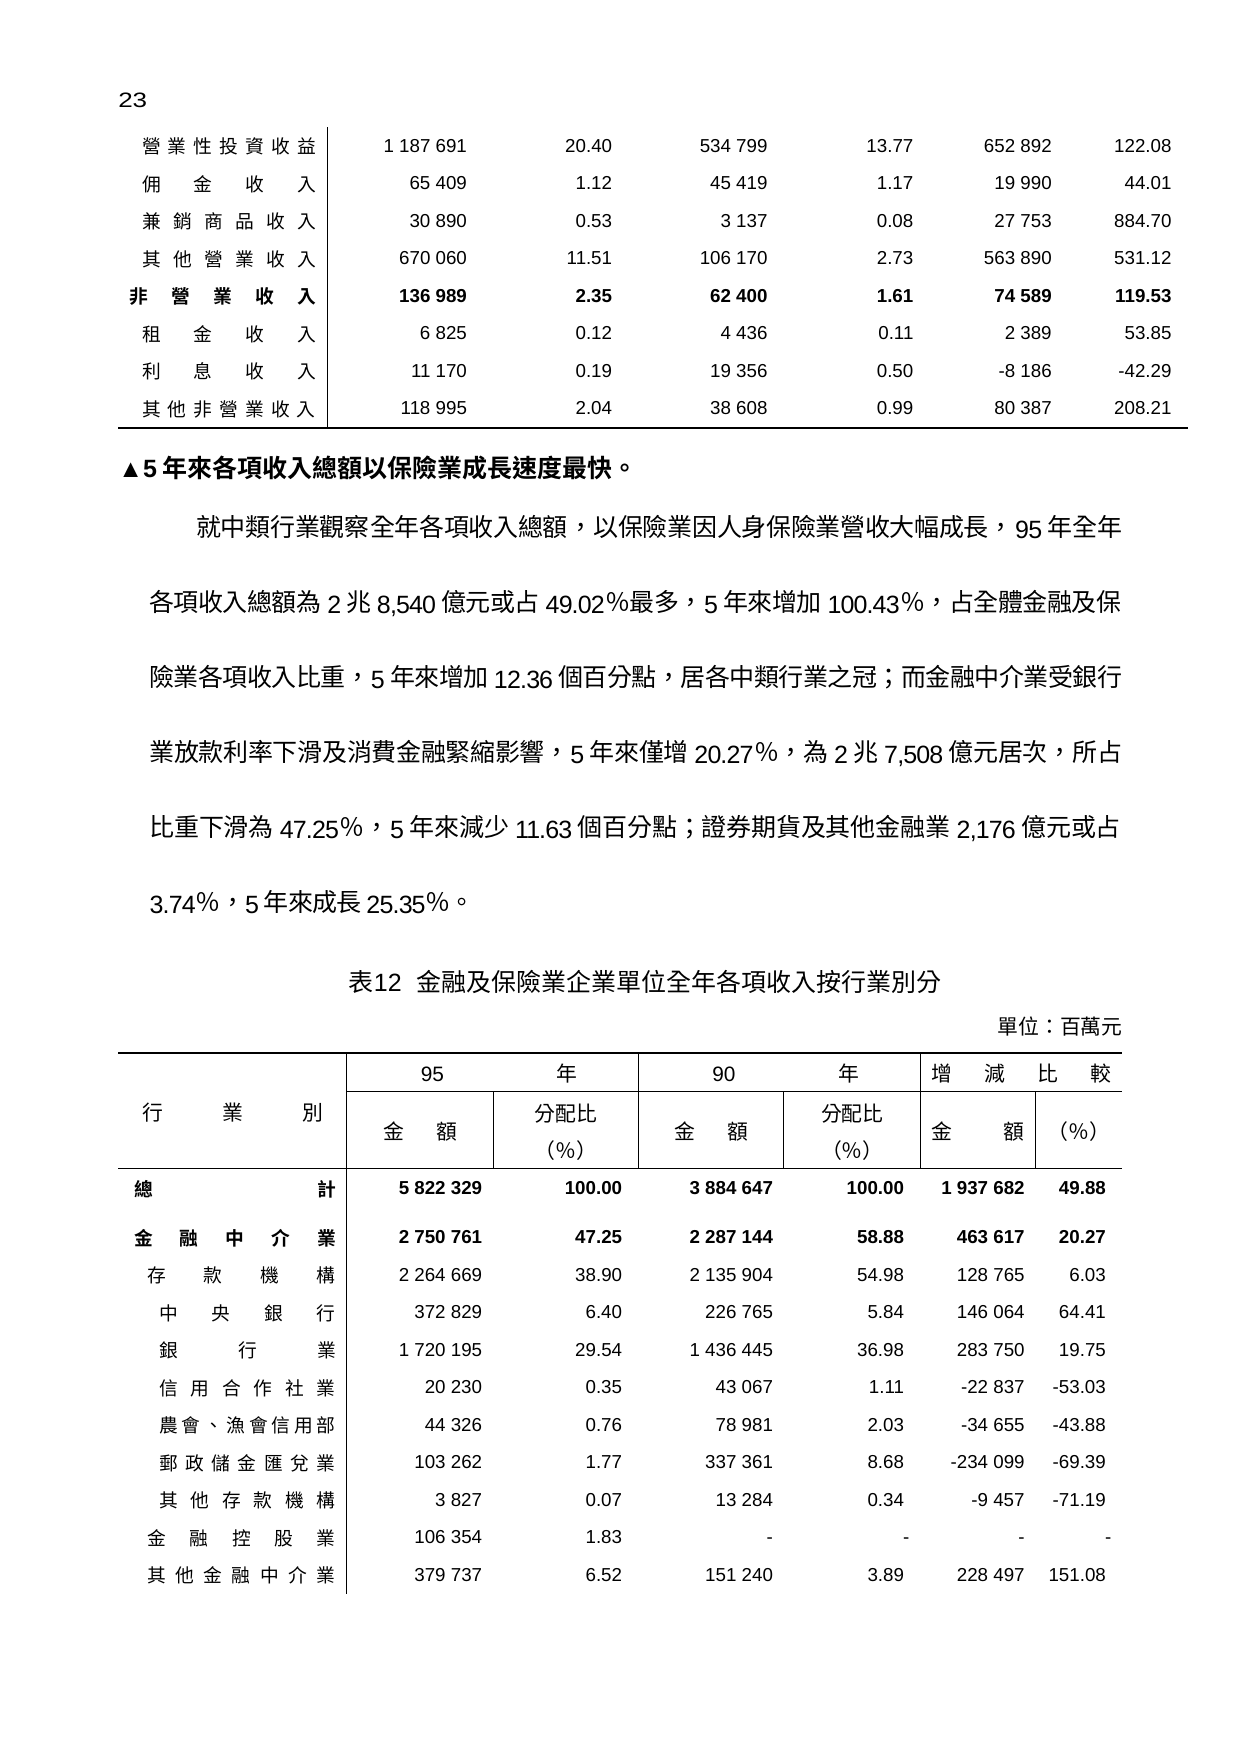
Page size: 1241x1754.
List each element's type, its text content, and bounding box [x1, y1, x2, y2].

table_cell 6 825 [328, 315, 478, 352]
table_cell 其他營業收入 [118, 240, 327, 277]
table_cell - [1036, 1519, 1122, 1556]
table_cell 19 356 [628, 352, 778, 389]
table_cell 0.53 [478, 202, 628, 239]
table_cell 金額 [639, 1092, 783, 1168]
table_cell 463 617 [920, 1219, 1036, 1256]
table_cell 8.68 [784, 1444, 920, 1481]
table_cell 337 361 [638, 1444, 784, 1481]
table_cell 2.04 [478, 390, 628, 427]
table_cell 3.89 [784, 1556, 920, 1593]
table_cell 30 890 [328, 202, 478, 239]
table_cell 45 419 [628, 165, 778, 202]
table_cell 5 822 329 [347, 1169, 493, 1207]
table_cell [493, 1207, 638, 1218]
table_cell 531.12 [1063, 240, 1188, 277]
table_cell 3 827 [347, 1481, 493, 1518]
table_cell 3 137 [628, 202, 778, 239]
table_cell 283 750 [920, 1331, 1036, 1368]
table_cell 2 389 [930, 315, 1063, 352]
table_cell 6.52 [493, 1556, 638, 1593]
table_cell - [784, 1519, 920, 1556]
table_cell 20 230 [347, 1369, 493, 1406]
table_cell 存款機構 [118, 1256, 346, 1293]
table_cell 53.85 [1063, 315, 1188, 352]
table_cell 103 262 [347, 1444, 493, 1481]
table_cell 106 170 [628, 240, 778, 277]
table_cell [118, 1207, 346, 1218]
table_cell 金融控股業 [118, 1519, 346, 1556]
table_cell 2.35 [478, 277, 628, 314]
table_cell 佣金收入 [118, 165, 327, 202]
table_cell 5.84 [784, 1294, 920, 1331]
table_cell -42.29 [1063, 352, 1188, 389]
table_cell 11.51 [478, 240, 628, 277]
table_cell 884.70 [1063, 202, 1188, 239]
table_cell 534 799 [628, 127, 778, 164]
table_cell 128 765 [920, 1256, 1036, 1293]
table_cell [638, 1207, 784, 1218]
table_cell 47.25 [493, 1219, 638, 1256]
table_cell 2.73 [779, 240, 929, 277]
table_cell -234 099 [920, 1444, 1036, 1481]
table_cell 總計 [118, 1169, 346, 1207]
table_cell 營業性投資收益 [118, 127, 327, 164]
table_cell 228 497 [920, 1556, 1036, 1593]
table_cell 1 720 195 [347, 1331, 493, 1368]
table_cell 11 170 [328, 352, 478, 389]
table_cell - [638, 1519, 784, 1556]
table_cell 金額 [347, 1092, 493, 1168]
table_cell 2.03 [784, 1406, 920, 1443]
table_cell 6.03 [1036, 1256, 1122, 1293]
table_cell -71.19 [1036, 1481, 1122, 1518]
table_cell -34 655 [920, 1406, 1036, 1443]
table_cell [347, 1207, 493, 1218]
table_cell 0.19 [478, 352, 628, 389]
table_cell 118 995 [328, 390, 478, 427]
table_cell 563 890 [930, 240, 1063, 277]
table_cell -69.39 [1036, 1444, 1122, 1481]
table_cell 1 937 682 [920, 1169, 1036, 1207]
table_cell 2 750 761 [347, 1219, 493, 1256]
table_cell 100.00 [493, 1169, 638, 1207]
table_cell 0.07 [493, 1481, 638, 1518]
table_cell 3 884 647 [638, 1169, 784, 1207]
table_cell 1 436 445 [638, 1331, 784, 1368]
table_cell 0.11 [779, 315, 929, 352]
table_cell 74 589 [930, 277, 1063, 314]
table_cell 1.17 [779, 165, 929, 202]
table_cell 2 264 669 [347, 1256, 493, 1293]
table_cell 36.98 [784, 1331, 920, 1368]
table_cell 151.08 [1036, 1556, 1122, 1593]
table_cell 1.11 [784, 1369, 920, 1406]
table_cell 54.98 [784, 1256, 920, 1293]
table_cell 13.77 [779, 127, 929, 164]
table_cell 49.88 [1036, 1169, 1122, 1207]
table_cell 20.40 [478, 127, 628, 164]
table_header 行業別 [118, 1054, 346, 1168]
table_cell 0.08 [779, 202, 929, 239]
table_cell 非營業收入 [118, 277, 327, 314]
table_cell 1.12 [478, 165, 628, 202]
table_cell 44 326 [347, 1406, 493, 1443]
table_cell [784, 1207, 920, 1218]
table_cell - [920, 1519, 1036, 1556]
table_cell 1.77 [493, 1444, 638, 1481]
table_cell 利息收入 [118, 352, 327, 389]
table_cell 64.41 [1036, 1294, 1122, 1331]
table_cell 226 765 [638, 1294, 784, 1331]
table_cell 0.50 [779, 352, 929, 389]
table_cell 58.88 [784, 1219, 920, 1256]
table_cell 19.75 [1036, 1331, 1122, 1368]
table_cell 38 608 [628, 390, 778, 427]
table_cell 0.99 [779, 390, 929, 427]
table_cell 郵政儲金匯兌業 [118, 1444, 346, 1481]
text 就中類行業觀察全年各項收入總額，以保險業因人身保險業營收大幅成長，95年全年各項收入總額為2兆8,540億元或占49.02％最多，5年來增加100.43％，占全體金融及保險業各項收入比重，5年來增加12.36個百分點，居各中類行業之冠；而金融中介業受銀行業放款利率下滑及消費金融緊縮影響，5年來僅增20.27％，為2兆7,508億元居次，所占比重下滑為47.25％，5年來減少11.63個百分點；證券期貨及其他金融業2,176億元或占3.74％，5年來成長25.35％。 [149, 493, 1122, 943]
table_cell 65 409 [328, 165, 478, 202]
table_cell 金額 [921, 1092, 1035, 1168]
table_cell 136 989 [328, 277, 478, 314]
table_cell 379 737 [347, 1556, 493, 1593]
table_cell 2 135 904 [638, 1256, 784, 1293]
table_cell 0.12 [478, 315, 628, 352]
table_cell 29.54 [493, 1331, 638, 1368]
table_cell 信用合作社業 [118, 1369, 346, 1406]
table_cell 1.61 [779, 277, 929, 314]
table_cell 146 064 [920, 1294, 1036, 1331]
table_cell （％） [1036, 1092, 1122, 1168]
table_cell 38.90 [493, 1256, 638, 1293]
table_cell 銀行業 [118, 1331, 346, 1368]
table_header 增減比較 [921, 1054, 1122, 1091]
table_cell 100.00 [784, 1169, 920, 1207]
table_cell 1 187 691 [328, 127, 478, 164]
table_cell 0.35 [493, 1369, 638, 1406]
table_header 90年 [639, 1054, 920, 1091]
table_cell [920, 1207, 1036, 1218]
table_cell 13 284 [638, 1481, 784, 1518]
table_cell 租金收入 [118, 315, 327, 352]
table_cell -53.03 [1036, 1369, 1122, 1406]
table_cell 670 060 [328, 240, 478, 277]
table_cell 106 354 [347, 1519, 493, 1556]
table_cell 0.76 [493, 1406, 638, 1443]
table_cell 其他存款機構 [118, 1481, 346, 1518]
table_cell 20.27 [1036, 1219, 1122, 1256]
table_cell 中央銀行 [118, 1294, 346, 1331]
table_cell 27 753 [930, 202, 1063, 239]
text 單位：百萬元 [168, 1007, 1122, 1044]
table_cell 4 436 [628, 315, 778, 352]
table_cell [1036, 1207, 1122, 1218]
table_cell 652 892 [930, 127, 1063, 164]
table_cell 122.08 [1063, 127, 1188, 164]
list 金融及保險業企業單位全年各項收入按行業別分 [168, 962, 1122, 999]
table_cell -8 186 [930, 352, 1063, 389]
table_cell 43 067 [638, 1369, 784, 1406]
table_cell 6.40 [493, 1294, 638, 1331]
table_cell 其他非營業收入 [118, 390, 327, 427]
table_cell 208.21 [1063, 390, 1188, 427]
table_header 95年 [347, 1054, 638, 1091]
table_cell 151 240 [638, 1556, 784, 1593]
table_cell 80 387 [930, 390, 1063, 427]
table_cell 兼銷商品收入 [118, 202, 327, 239]
table_cell 農會、漁會信用部 [118, 1406, 346, 1443]
table_cell -43.88 [1036, 1406, 1122, 1443]
table_cell 78 981 [638, 1406, 784, 1443]
table_cell 分配比（％） [784, 1092, 920, 1168]
table_cell 分配比（％） [494, 1092, 638, 1168]
table_cell 2 287 144 [638, 1219, 784, 1256]
table_cell 19 990 [930, 165, 1063, 202]
table_cell 1.83 [493, 1519, 638, 1556]
table_cell 372 829 [347, 1294, 493, 1331]
table_cell 119.53 [1063, 277, 1188, 314]
table_cell 0.34 [784, 1481, 920, 1518]
table_cell 44.01 [1063, 165, 1188, 202]
table_cell 其他金融中介業 [118, 1556, 346, 1593]
table_cell 金融中介業 [118, 1219, 346, 1256]
table_cell -9 457 [920, 1481, 1036, 1518]
table_cell -22 837 [920, 1369, 1036, 1406]
table_cell 62 400 [628, 277, 778, 314]
text ▲5年來各項收入總額以保險業成長速度最快。 [118, 448, 1122, 485]
